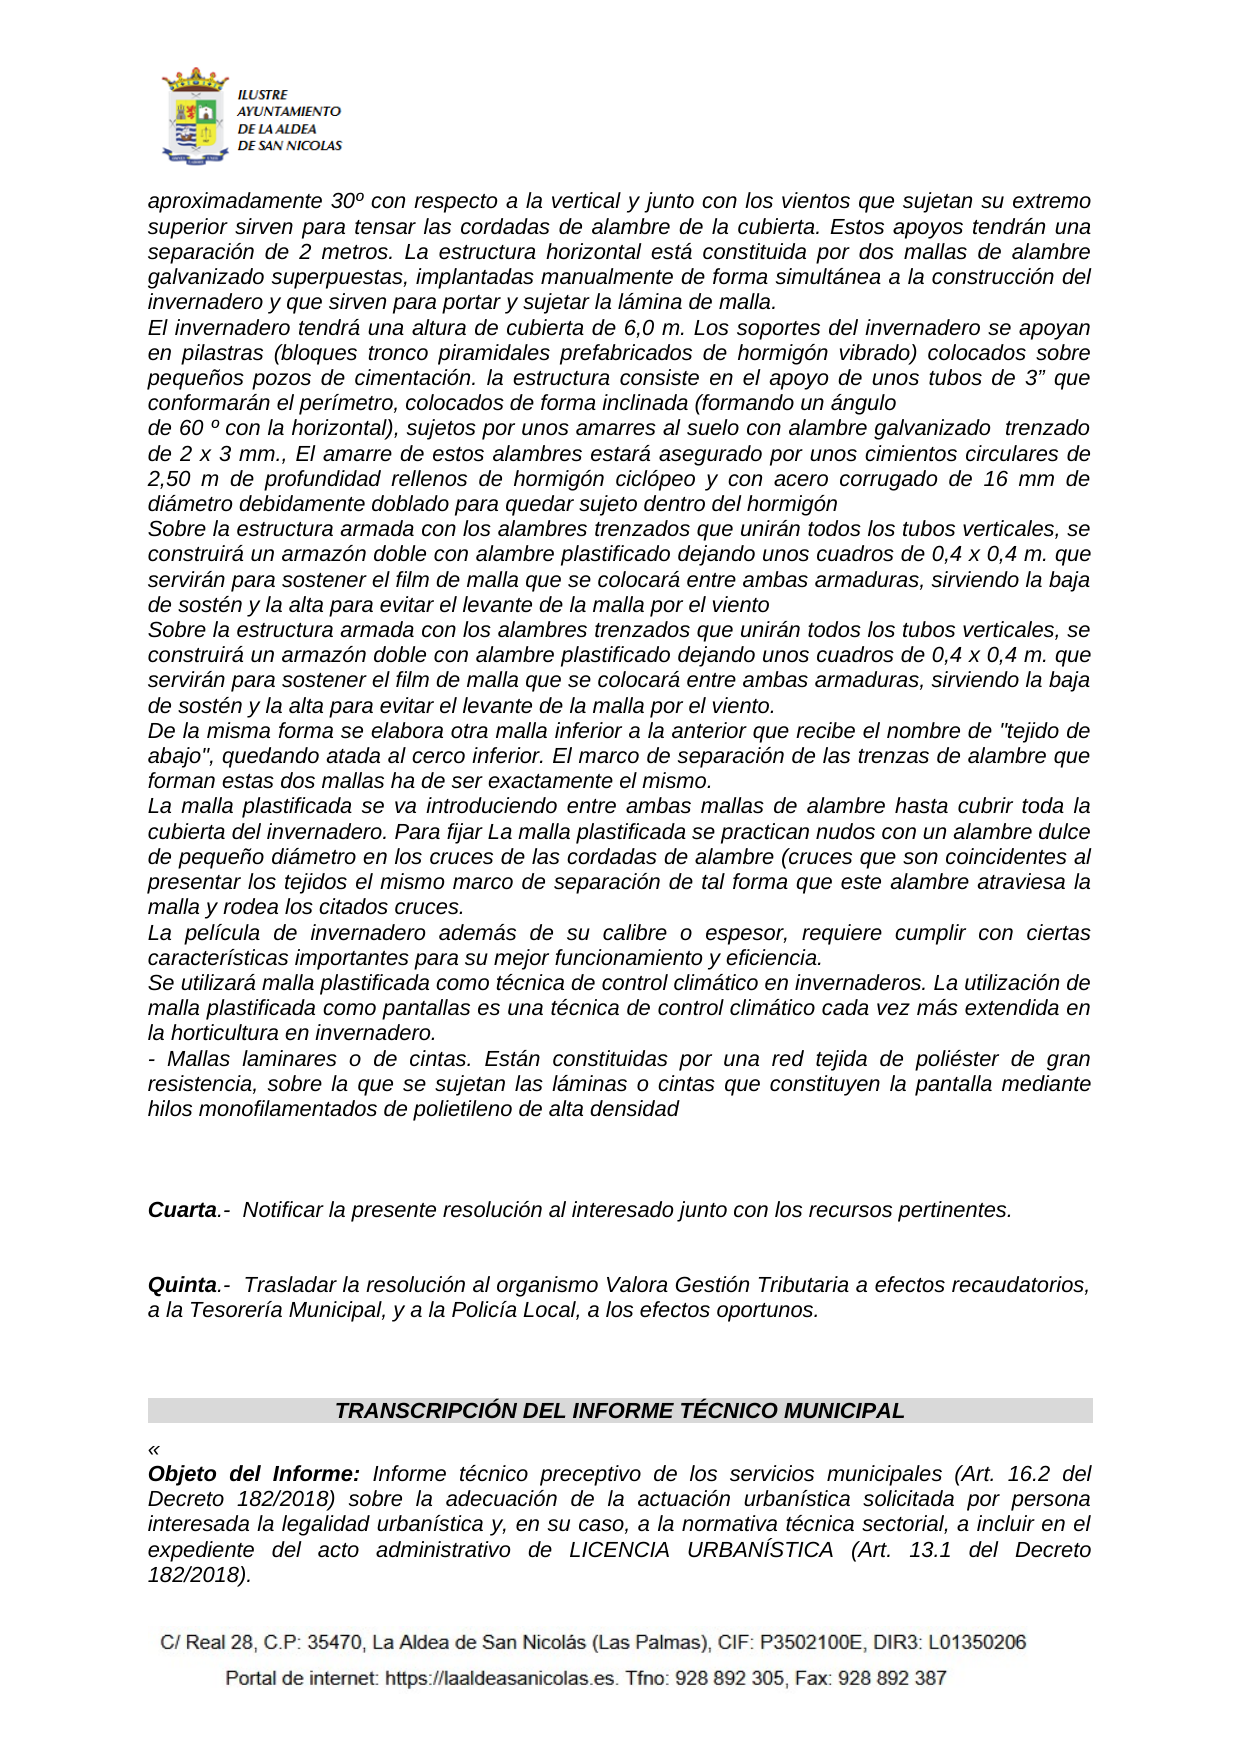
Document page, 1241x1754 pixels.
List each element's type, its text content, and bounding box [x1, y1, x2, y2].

text TRANSCRIPCIÓN DEL INFORME TÉCNICO MUNICIPAL [148, 1398, 1093, 1423]
text Sobre la estructura armada con los alambres trenzados que unirán todos los tubos verticales, se construirá un armazón doble con alambre plastificado dejando unos cuadros de 0,4 x 0,4 m. que servirán para sostener el film de malla que se colocará entre ambas armaduras, sirviendo la baja de sostén y la alta para evitar el levante de la malla por el viento. [148, 617, 1093, 718]
text Se utilizará malla plastificada como técnica de control climático en invernaderos. La utilización de malla plastificada como pantallas es una técnica de control climático cada vez más extendida en la horticultura en invernadero. [148, 970, 1093, 1046]
text El invernadero tendrá una altura de cubierta de 6,0 m. Los soportes del invernadero se apoyan en pilastras (bloques tronco piramidales prefabricados de hormigón vibrado) colocados sobre pequeños pozos de cimentación. la estructura consiste en el apoyo de unos tubos de 3” que conformarán el perímetro, colocados de forma inclinada (formando un ángulo [148, 314, 1093, 415]
text De la misma forma se elabora otra malla inferior a la anterior que recibe el nombre de "tejido de abajo", quedando atada al cerco inferior. El marco de separación de las trenzas de alambre que forman estas dos mallas ha de ser exactamente el mismo. [148, 718, 1093, 793]
text Cuarta.- Notificar la presente resolución al interesado junto con los recursos pertinentes. [148, 1197, 1093, 1222]
text de 60 º con la horizontal), sujetos por unos amarres al suelo con alambre galvanizado trenzado de 2 x 3 mm., El amarre de estos alambres estará asegurado por unos cimientos circulares de 2,50 m de profundidad rellenos de hormigón ciclópeo y con acero corrugado de 16 mm de diámetro debidamente doblado para quedar sujeto dentro del hormigón [148, 415, 1093, 516]
text La película de invernadero además de su calibre o espesor, requiere cumplir con ciertas características importantes para su mejor funcionamiento y eficiencia. [148, 919, 1093, 970]
text Objeto del Informe: Informe técnico preceptivo de los servicios municipales (Art. 16.2 del Decreto 182/2018) sobre la adecuación de la actuación urbanística solicitada por persona interesada la legalidad urbanística y, en su caso, a la normativa técnica sectorial, a incluir en el expediente del acto administrativo de LICENCIA URBANÍSTICA (Art. 13.1 del Decreto 182/2018). [148, 1461, 1093, 1587]
text Sobre la estructura armada con los alambres trenzados que unirán todos los tubos verticales, se construirá un armazón doble con alambre plastificado dejando unos cuadros de 0,4 x 0,4 m. que servirán para sostener el film de malla que se colocará entre ambas armaduras, sirviendo la baja de sostén y la alta para evitar el levante de la malla por el viento [148, 516, 1093, 617]
picture [148, 1626, 1034, 1694]
text « [148, 1436, 1093, 1461]
text - Mallas laminares o de cintas. Están constituidas por una red tejida de poliéster de gran resistencia, sobre la que se sujetan las láminas o cintas que constituyen la pantalla mediante hilos monofilamentados de polietileno de alta densidad [148, 1046, 1093, 1121]
text aproximadamente 30º con respecto a la vertical y junto con los vientos que sujetan su extremo superior sirven para tensar las cordadas de alambre de la cubierta. Estos apoyos tendrán una separación de 2 metros. La estructura horizontal está constituida por dos mallas de alambre galvanizado superpuestas, implantadas manualmente de forma simultánea a la construcción del invernadero y que sirven para portar y sujetar la lámina de malla. [148, 188, 1093, 314]
text La malla plastificada se va introduciendo entre ambas mallas de alambre hasta cubrir toda la cubierta del invernadero. Para fijar La malla plastificada se practican nudos con un alambre dulce de pequeño diámetro en los cruces de las cordadas de alambre (cruces que son coincidentes al presentar los tejidos el mismo marco de separación de tal forma que este alambre atraviesa la malla y rodea los citados cruces. [148, 793, 1093, 919]
picture [148, 59, 358, 173]
text Quinta.- Trasladar la resolución al organismo Valora Gestión Tributaria a efectos recaudatorios, a la Tesorería Municipal, y a la Policía Local, a los efectos oportunos. [148, 1272, 1093, 1323]
